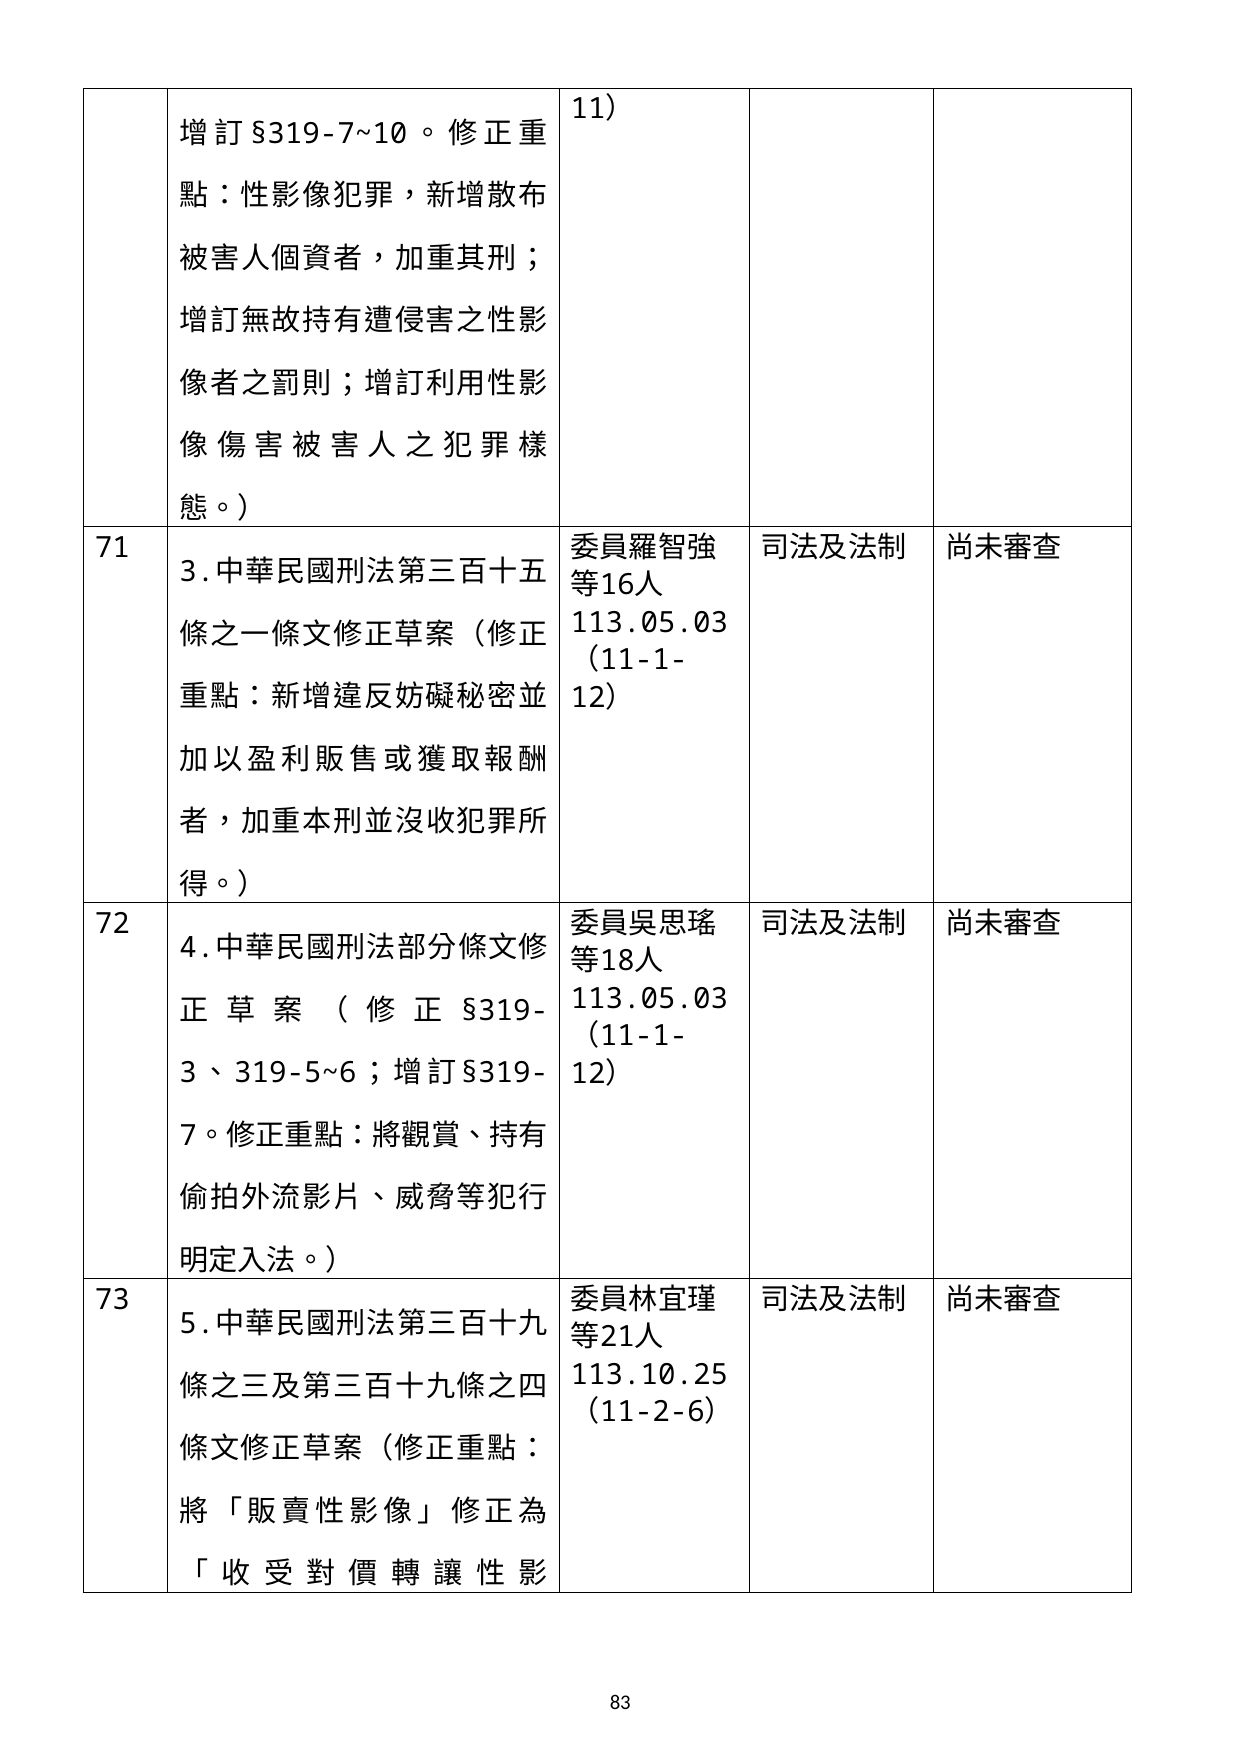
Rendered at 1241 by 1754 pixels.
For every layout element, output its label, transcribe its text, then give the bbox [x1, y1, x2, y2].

table_cell 11） [560, 89, 749, 526]
table_cell 尚未審查 [934, 527, 1131, 902]
table_cell [84, 89, 167, 526]
table_cell 司法及法制 [750, 1279, 933, 1592]
table_cell 增訂§319-7~10。修正重點：性影像犯罪，新增散布被害人個資者，加重其刑；增訂無故持有遭侵害之性影像者之罰則；增訂利用性影像傷害被害人之犯罪樣態。） [168, 89, 559, 526]
table_cell 5.中華民國刑法第三百十九條之三及第三百十九條之四條文修正草案（修正重點：將「販賣性影像」修正為「收受對價轉讓性影 [168, 1279, 559, 1592]
table_cell 司法及法制 [750, 527, 933, 902]
table_cell 尚未審查 [934, 1279, 1131, 1592]
table_cell 72 [84, 903, 167, 1278]
table_cell 4.中華民國刑法部分條文修正草案（修正§319-3、319-5~6；增訂§319-7。修正重點：將觀賞、持有偷拍外流影片、威脅等犯行明定入法。） [168, 903, 559, 1278]
table_cell 71 [84, 527, 167, 902]
table_cell [934, 89, 1131, 526]
table_cell 73 [84, 1279, 167, 1592]
table_cell 委員吳思瑤 等18人 113.05.03 （11-1-12） [560, 903, 749, 1278]
table_cell 司法及法制 [750, 903, 933, 1278]
table_cell 3.中華民國刑法第三百十五條之一條文修正草案（修正重點：新增違反妨礙秘密並加以盈利販售或獲取報酬者，加重本刑並沒收犯罪所得。） [168, 527, 559, 902]
table_cell 尚未審查 [934, 903, 1131, 1278]
table_cell 委員林宜瑾 等21人 113.10.25 （11-2-6） [560, 1279, 749, 1592]
table_cell 委員羅智強 等16人 113.05.03 （11-1-12） [560, 527, 749, 902]
table_cell [750, 89, 933, 526]
